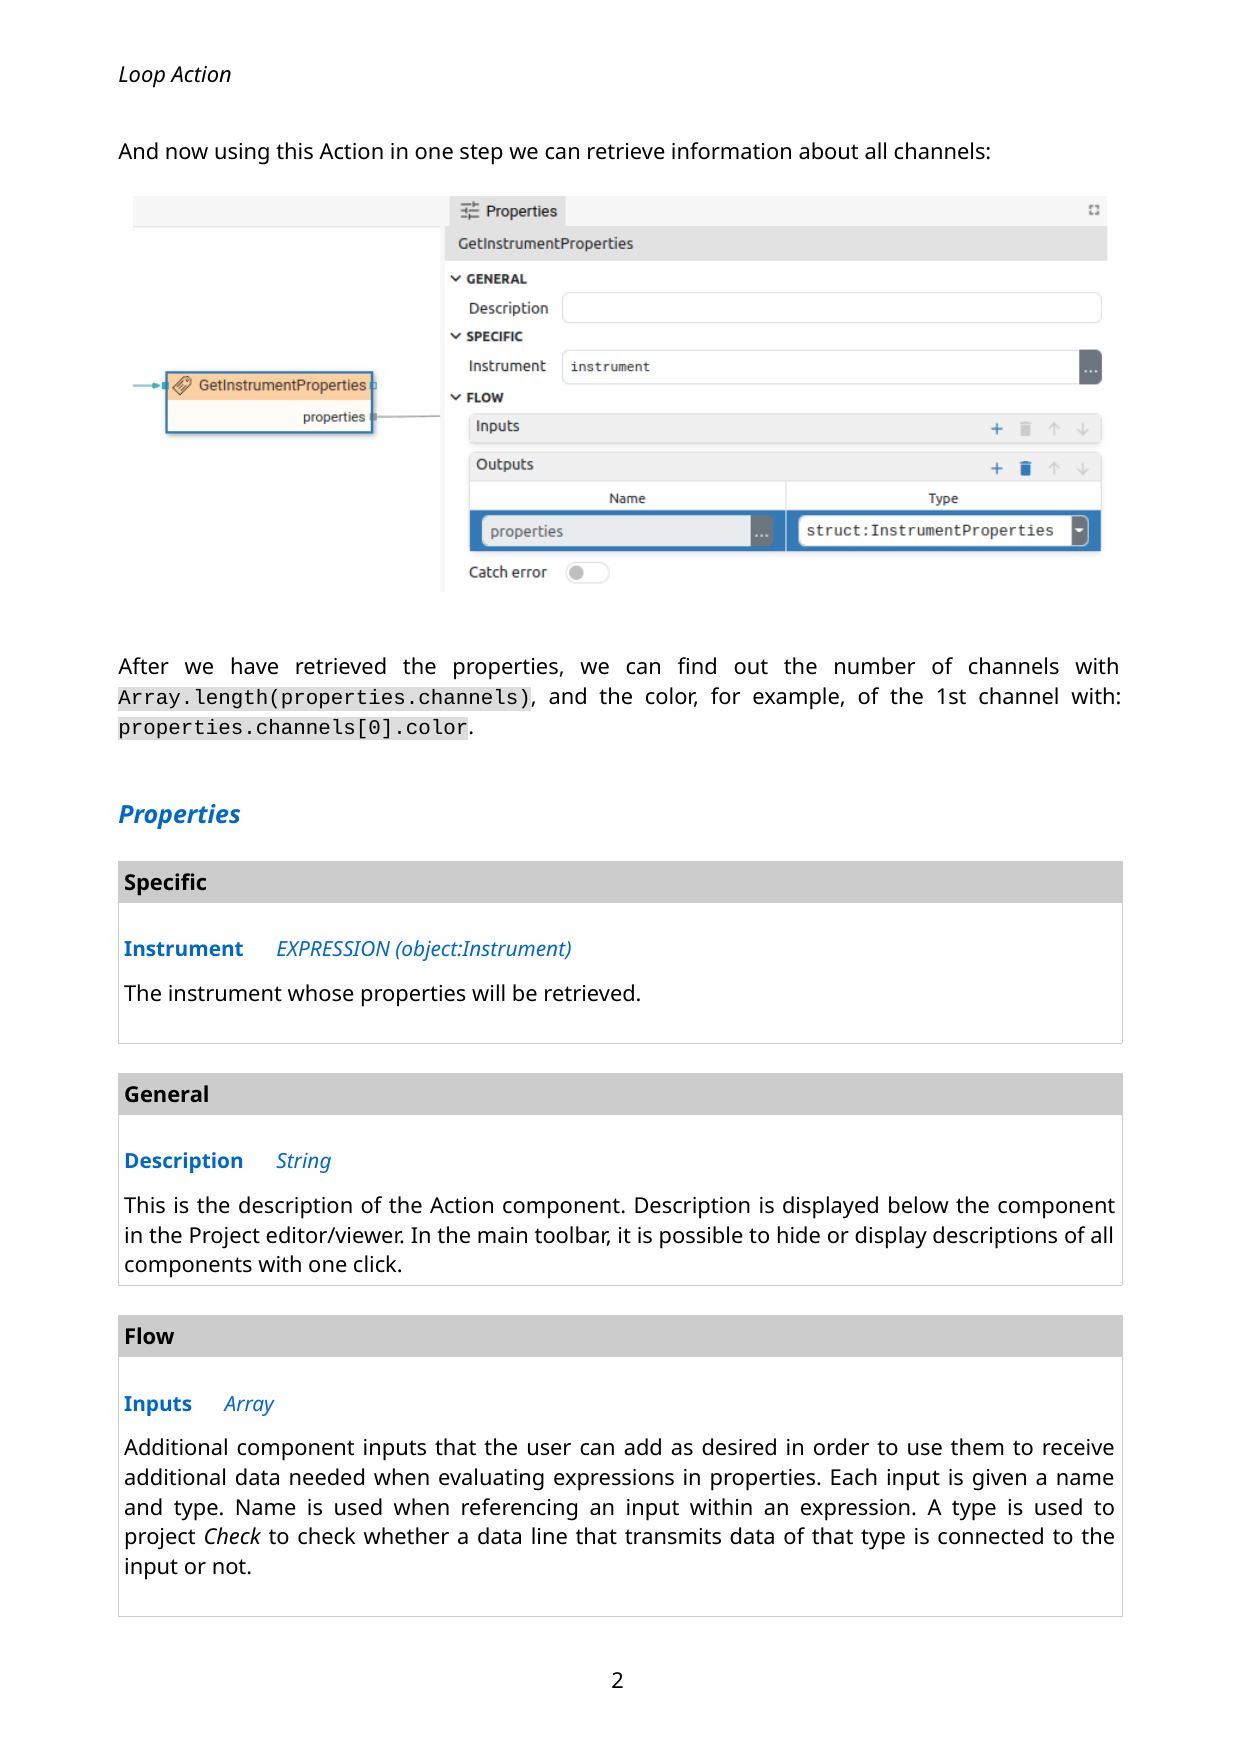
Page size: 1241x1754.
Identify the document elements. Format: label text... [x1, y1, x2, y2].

table_cell Inputs Array Additional component inputs that the user can add as desired in order to use them to receive additional data needed when evaluating expressions in properties. Each input is given a name and type. Name is used when referencing an input within an expression. A type is used to project Check to check whether a data line that transmits data of that type is connected to the input or not. [119, 1357, 1122, 1616]
subtitle Properties [118, 797, 1122, 831]
table_header Specific [119, 862, 1122, 902]
table_cell Instrument EXPRESSION (object:Instrument) The instrument whose properties will be retrieved. [119, 903, 1122, 1043]
picture [132, 196, 1108, 592]
text After we have retrieved the properties, we can find out the number of channels with Array.length(properties.channels), and the color, for example, of the 1st channel with: properties.channels[0].color. [118, 651, 1122, 741]
table_header General [119, 1074, 1122, 1114]
table_cell Description String This is the description of the Action component. Description is displayed below the component in the Project editor/viewer. In the main toolbar, it is possible to hide or display descriptions of all components with one click. [119, 1115, 1122, 1285]
text And now using this Action in one step we can retrieve information about all channels: [118, 136, 1122, 166]
table_header Flow [119, 1316, 1122, 1356]
